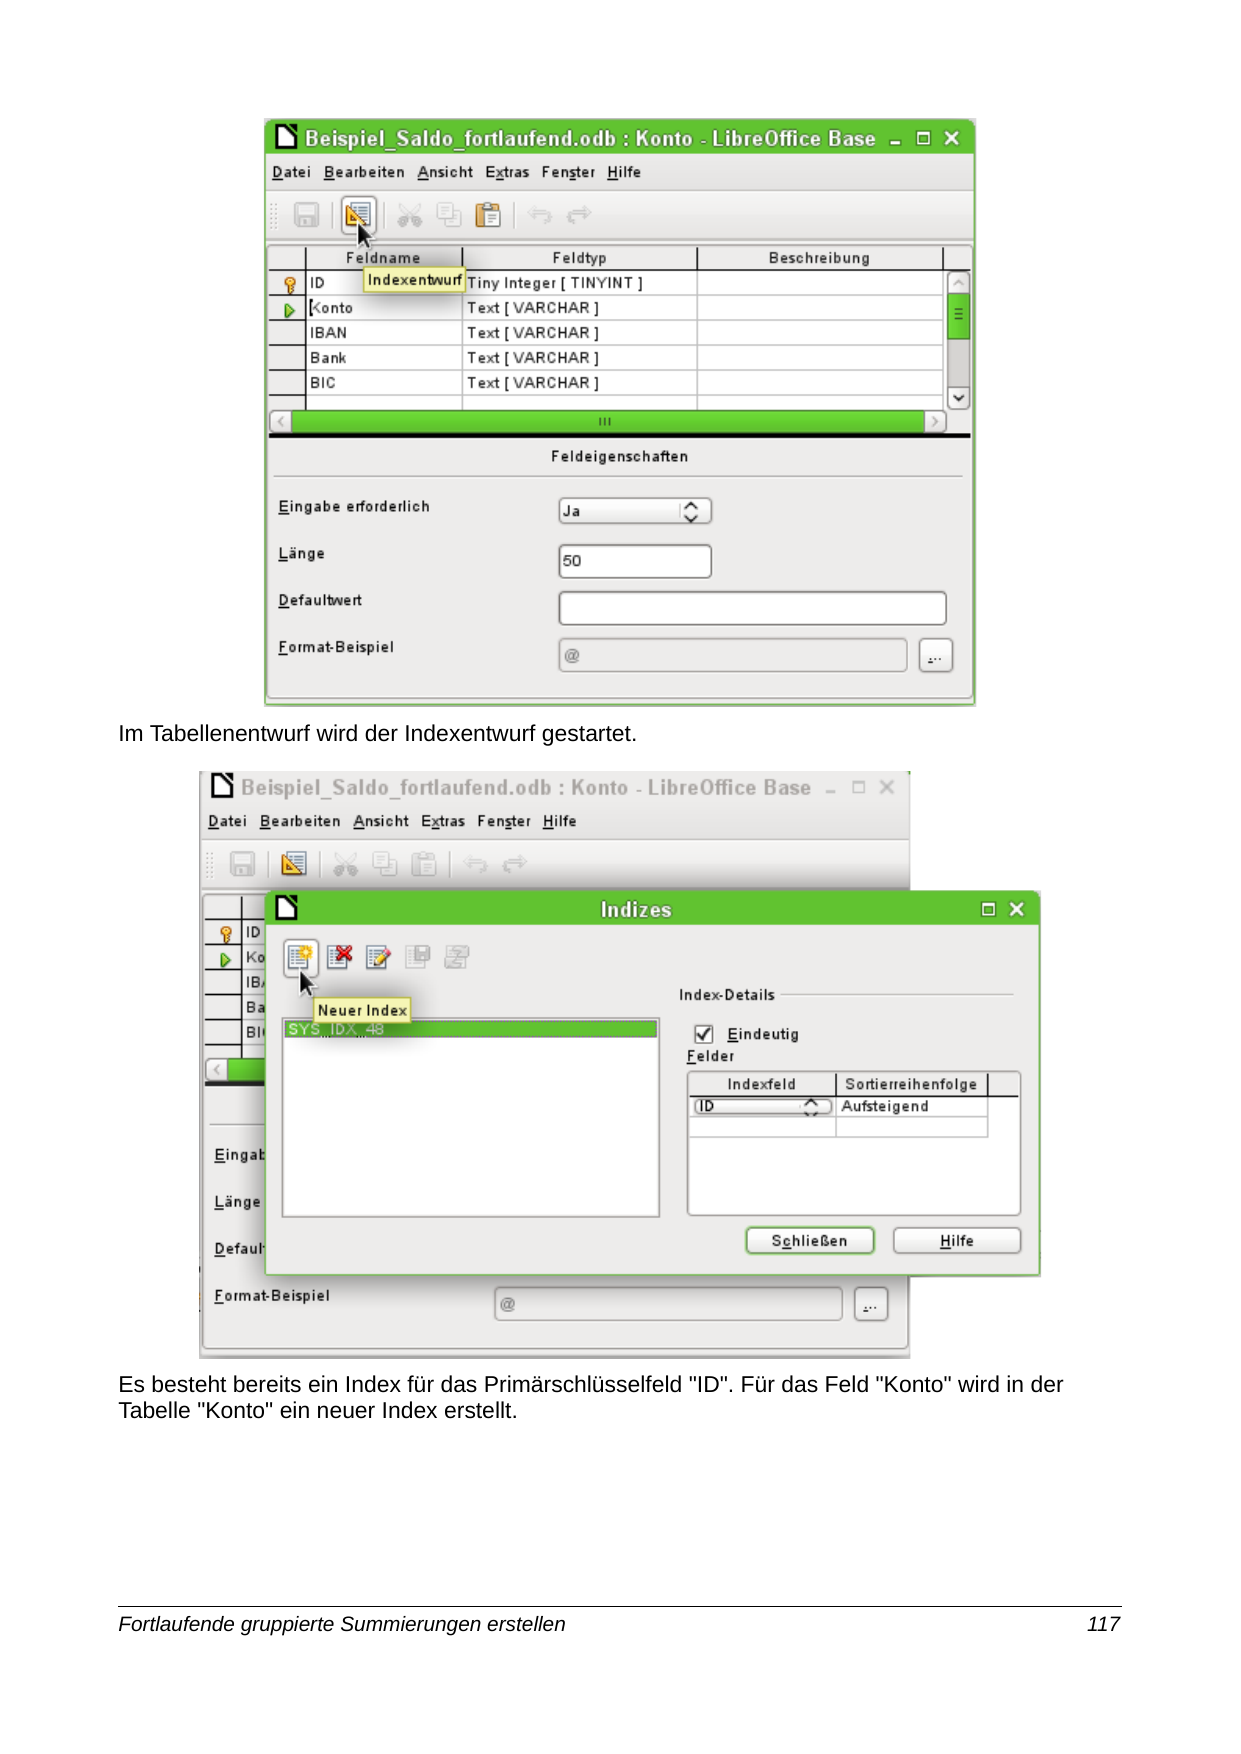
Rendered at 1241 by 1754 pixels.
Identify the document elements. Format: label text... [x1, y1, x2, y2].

picture [263, 118, 977, 707]
text Im Tabellenentwurf wird der Indexentwurf gestartet. [118, 719, 1122, 746]
picture [199, 771, 1042, 1359]
text Es besteht bereits ein Index für das Primärschlüsselfeld "ID". Für das Feld "Konto" wird in der Tabelle "Konto" ein neuer Index erstellt. [118, 1371, 1122, 1423]
